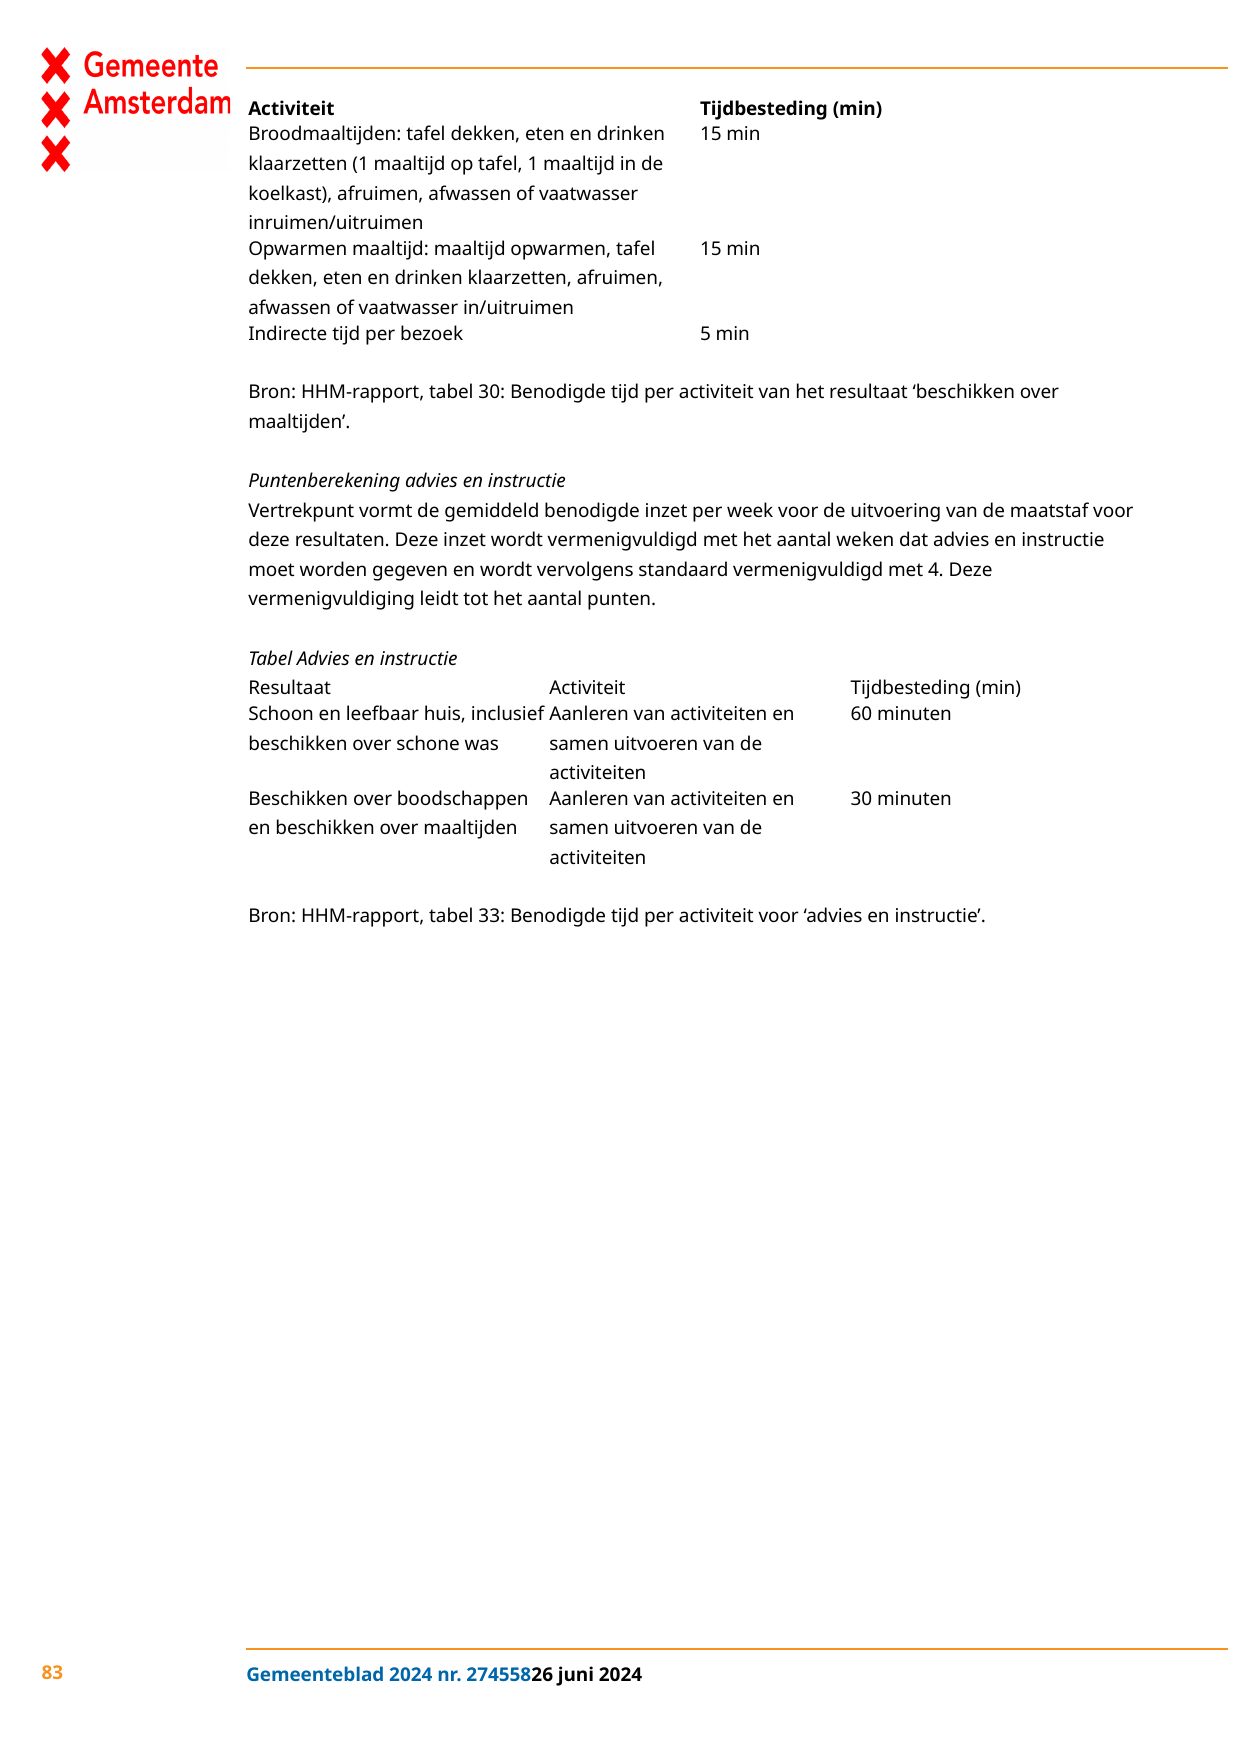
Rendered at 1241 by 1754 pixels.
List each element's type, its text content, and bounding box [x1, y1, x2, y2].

table_cell 5 min [700, 320, 1152, 346]
table_header Resultaat [248, 674, 549, 700]
table_header Activiteit [549, 674, 850, 700]
table_cell 15 min [700, 235, 1152, 320]
table_cell Broodmaaltijden: tafel dekken, eten en drinken klaarzetten (1 maaltijd op tafel, 1 maaltijd in de koelkast), afruimen, afwassen of vaatwasser inruimen/uitruimen [248, 121, 700, 235]
text Bron: HHM-rapport, tabel 33: Benodigde tijd per activiteit voor ‘advies en instructie’. [248, 903, 1152, 928]
table_cell Indirecte tijd per bezoek [248, 320, 700, 346]
text Tabel Advies en instructie [248, 645, 1152, 670]
table_cell 15 min [700, 121, 1152, 235]
picture [41, 47, 231, 172]
table_cell Aanleren van activiteiten en samen uitvoeren van de activiteiten [549, 700, 850, 785]
text Bron: HHM-rapport, tabel 30: Benodigde tijd per activiteit van het resultaat ‘beschikken over maaltijden’. [248, 378, 1152, 434]
table_header Tijdbesteding (min) [850, 674, 1152, 700]
table_cell Beschikken over boodschappen en beschikken over maaltijden [248, 785, 549, 870]
table_cell 30 minuten [850, 785, 1152, 870]
table_cell Opwarmen maaltijd: maaltijd opwarmen, tafel dekken, eten en drinken klaarzetten, afruimen, afwassen of vaatwasser in/uitruimen [248, 235, 700, 320]
table_cell 60 minuten [850, 700, 1152, 785]
table_header Tijdbesteding (min) [700, 95, 1152, 121]
table_cell Aanleren van activiteiten en samen uitvoeren van de activiteiten [549, 785, 850, 870]
table_header Activiteit [248, 95, 700, 121]
table_cell Schoon en leefbaar huis, inclusief beschikken over schone was [248, 700, 549, 785]
text Vertrekpunt vormt de gemiddeld benodigde inzet per week voor de uitvoering van de maatstaf voor deze resultaten. Deze inzet wordt vermenigvuldigd met het aantal weken dat advies en instructie moet worden gegeven en wordt vervolgens standaard vermenigvuldigd met 4. Deze vermenigvuldiging leidt tot het aantal punten. [248, 497, 1152, 611]
text Puntenberekening advies en instructie [248, 467, 1152, 493]
